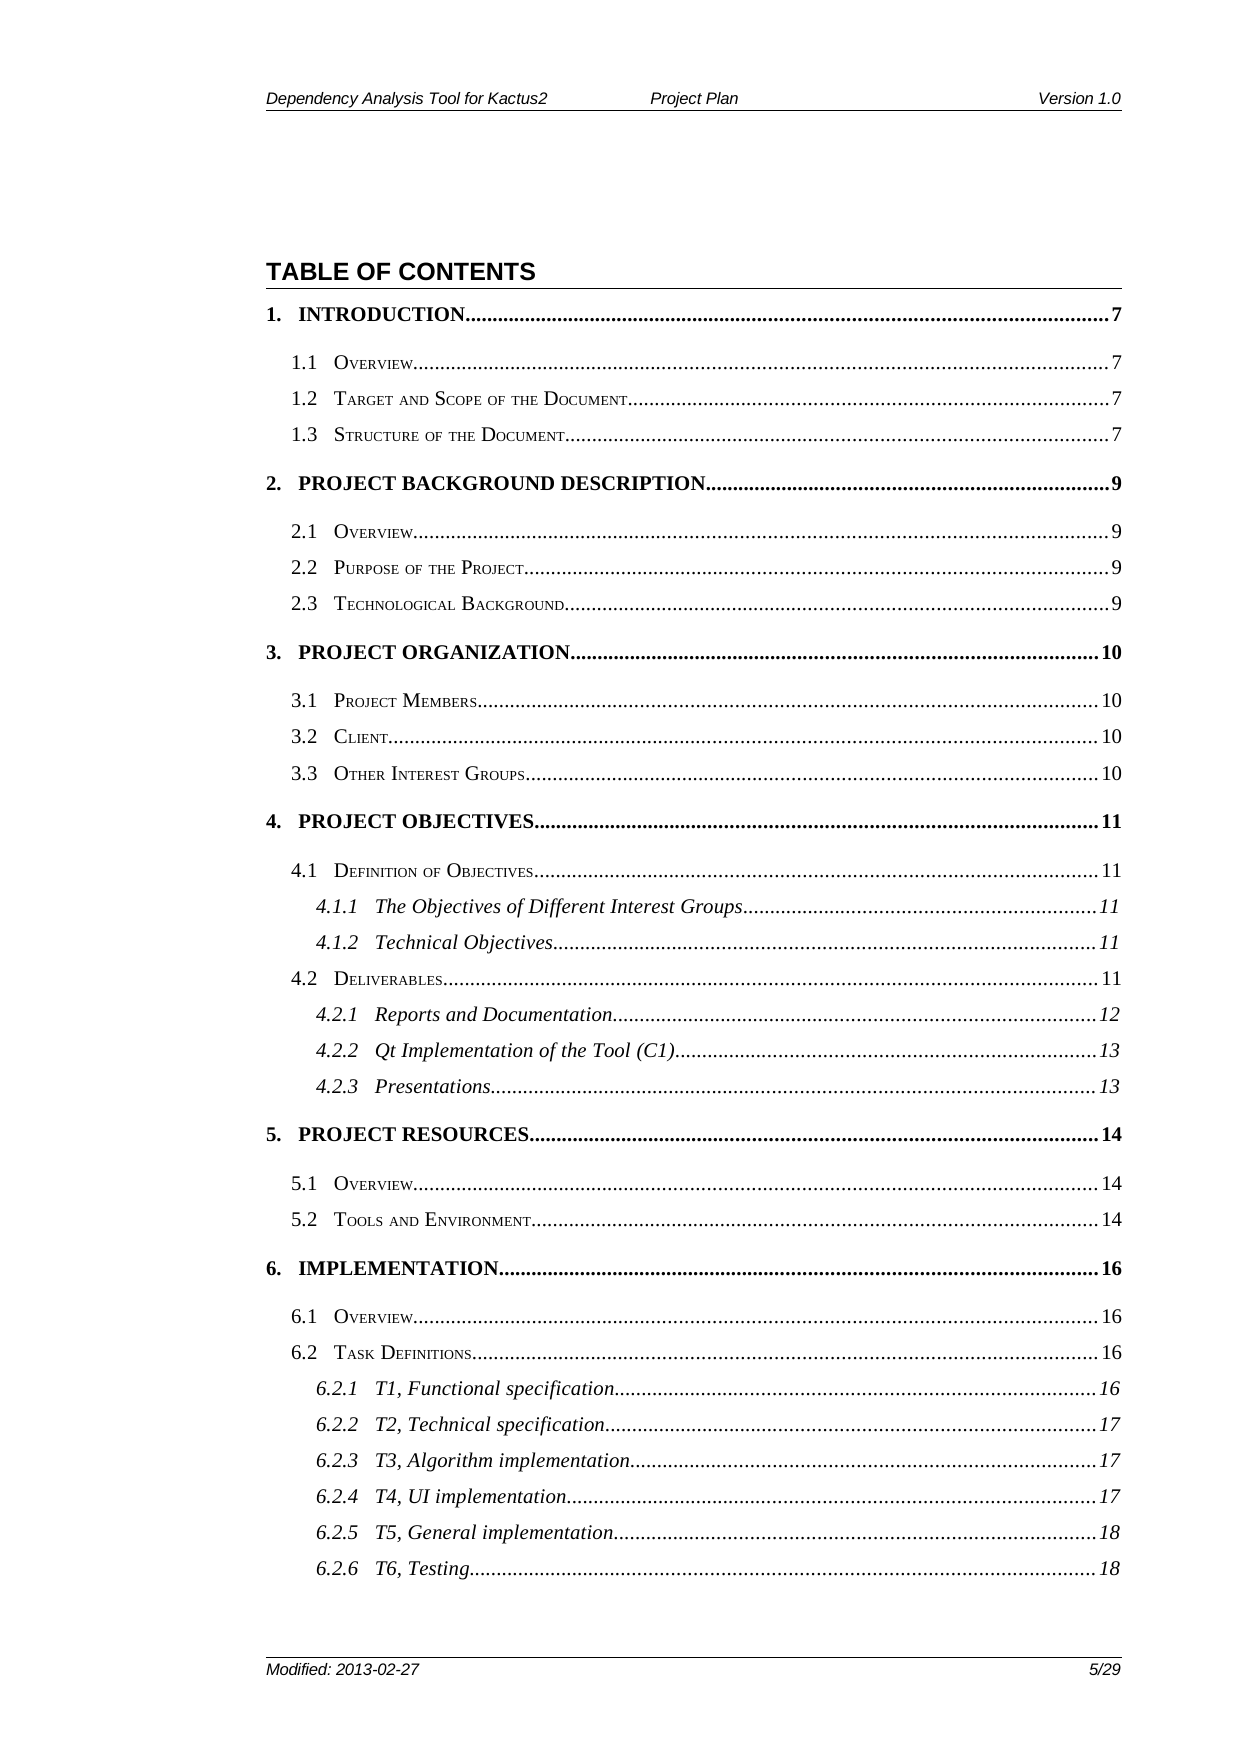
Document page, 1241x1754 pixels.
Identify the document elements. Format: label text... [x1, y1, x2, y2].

text 1.1 Overview 7 [291, 350, 1122, 374]
text 6.2.3 T3, Algorithm implementation 17 [316, 1448, 1122, 1472]
text 4. Project Objectives 11 [266, 809, 1122, 833]
text 4.2.1 Reports and Documentation 12 [316, 1002, 1122, 1026]
text 2. Project Background Description 9 [266, 471, 1122, 495]
text 6. Implementation 16 [266, 1255, 1122, 1279]
text 3. Project Organization 10 [266, 640, 1122, 664]
text 4.1 Definition of Objectives 11 [291, 857, 1122, 882]
text 5.1 Overview 14 [291, 1171, 1122, 1195]
text 1.3 Structure of the Document 7 [291, 422, 1122, 446]
text 5. Project Resources 14 [266, 1122, 1122, 1146]
text 3.2 Client 10 [291, 724, 1122, 748]
text 6.2 Task Definitions 16 [291, 1340, 1122, 1364]
text 6.2.6 T6, Testing 18 [316, 1556, 1122, 1580]
text 3.3 Other Interest Groups 10 [291, 760, 1122, 784]
text 5.2 Tools and Environment 14 [291, 1207, 1122, 1231]
text 2.2 Purpose of the Project 9 [291, 555, 1122, 579]
text 4.2.2 Qt Implementation of the Tool (C1) 13 [316, 1038, 1122, 1062]
text 1.2 Target and Scope of the Document 7 [291, 386, 1122, 410]
text 6.2.1 T1, Functional specification 16 [316, 1376, 1122, 1400]
text 4.2.3 Presentations 13 [316, 1074, 1122, 1098]
text 2.3 Technological Background 9 [291, 591, 1122, 615]
text 2.1 Overview 9 [291, 519, 1122, 543]
text 3.1 Project Members 10 [291, 688, 1122, 712]
text 6.1 Overview 16 [291, 1304, 1122, 1328]
text 1. Introduction 7 [266, 301, 1122, 326]
text 6.2.2 T2, Technical specification 17 [316, 1412, 1122, 1436]
text 6.2.5 T5, General implementation 18 [316, 1520, 1122, 1544]
list Table of Contents [266, 257, 1122, 288]
text 6.2.4 T4, UI implementation 17 [316, 1484, 1122, 1508]
text 4.1.1 The Objectives of Different Interest Groups 11 [316, 893, 1122, 918]
text 4.2 Deliverables 11 [291, 966, 1122, 990]
text 4.1.2 Technical Objectives 11 [316, 929, 1122, 954]
